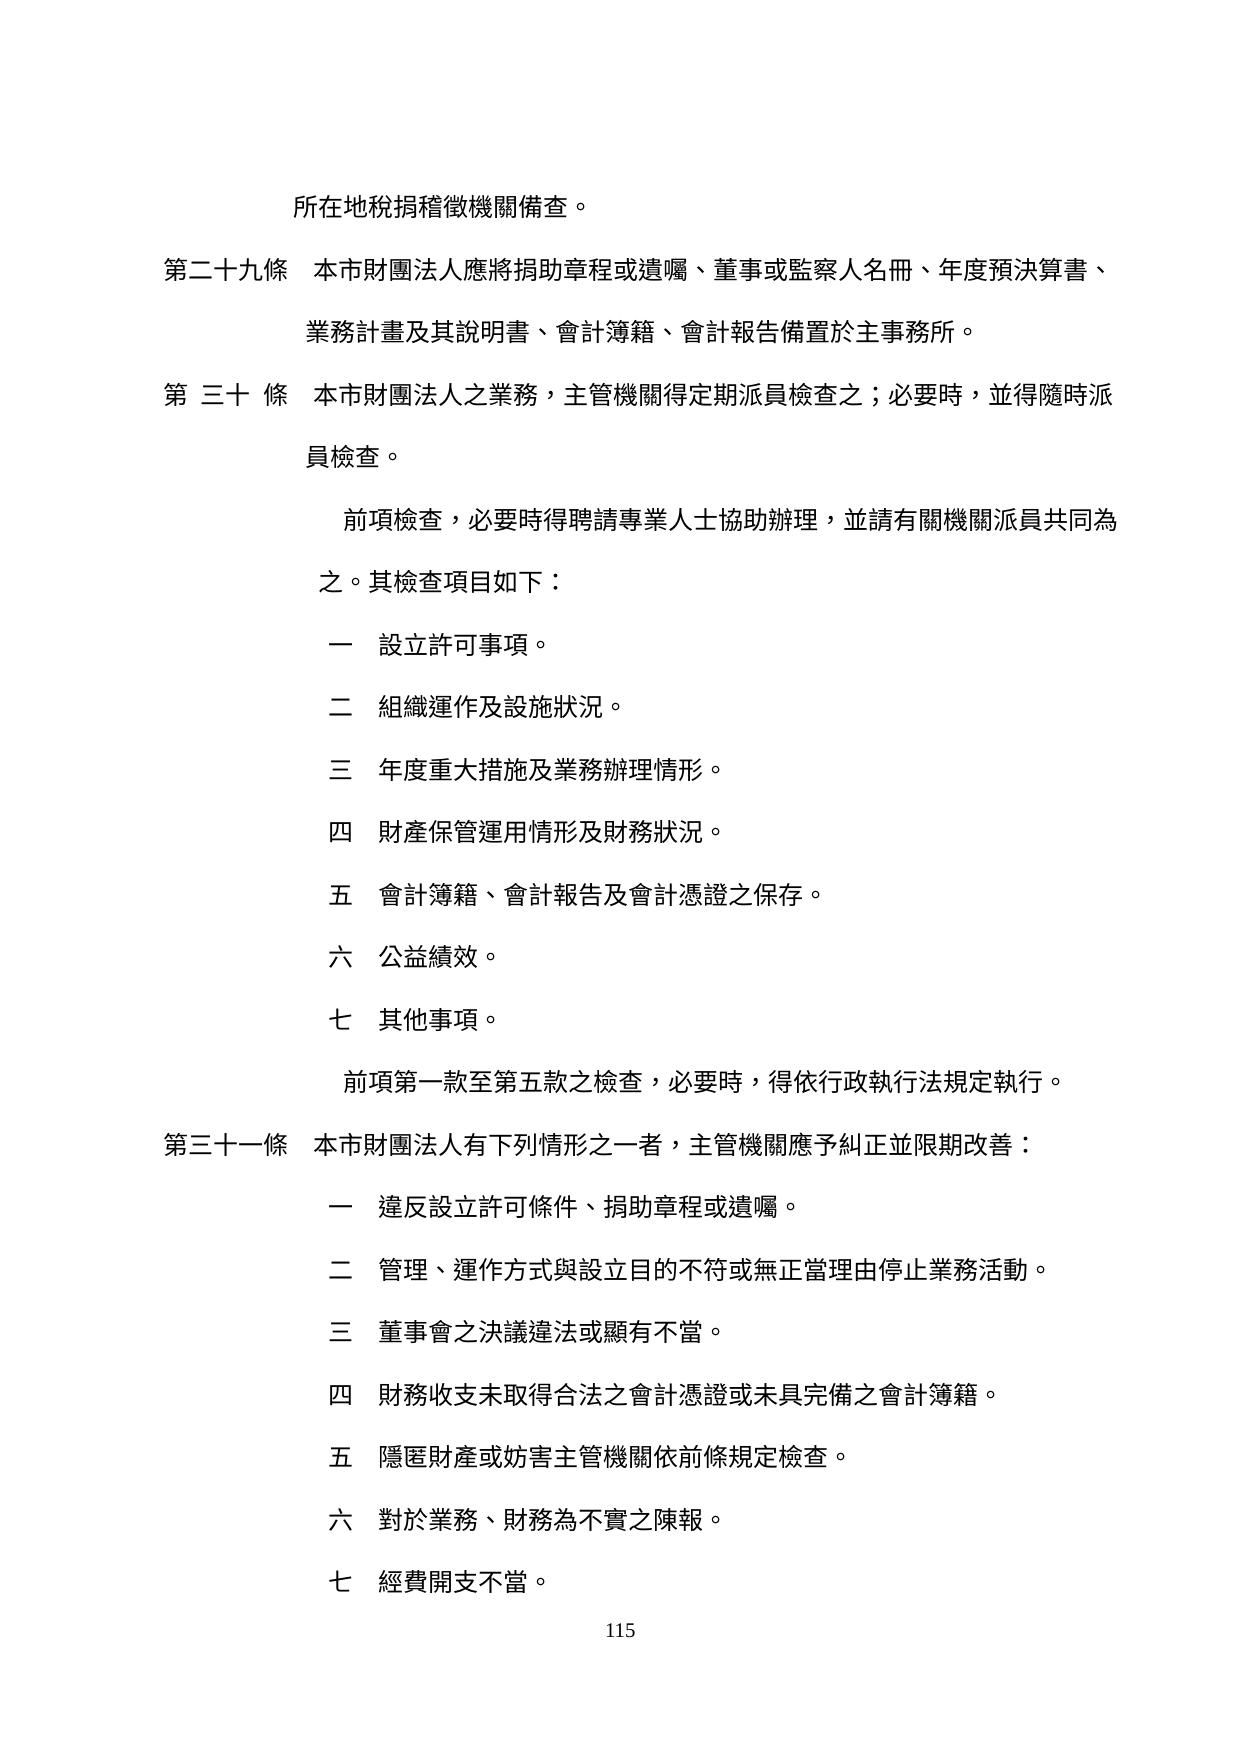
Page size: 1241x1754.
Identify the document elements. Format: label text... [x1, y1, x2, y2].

text 第 三十 條 本市財團法人之業務，主管機關得定期派員檢查之；必要時，並得隨時派員檢查。 [118, 352, 1122, 477]
text 六 公益績效。 [118, 914, 1122, 977]
text 前項第一款至第五款之檢查，必要時，得依行政執行法規定執行。 [118, 1039, 1122, 1102]
text 一 設立許可事項。 [118, 602, 1122, 664]
text 五 隱匿財產或妨害主管機關依前條規定檢查。 [118, 1414, 1122, 1477]
text 前項檢查，必要時得聘請專業人士協助辦理，並請有關機關派員共同為之。其檢查項目如下： [118, 477, 1122, 602]
text 四 財務收支未取得合法之會計憑證或未具完備之會計簿籍。 [118, 1352, 1122, 1414]
text 一 違反設立許可條件、捐助章程或遺囑。 [118, 1164, 1122, 1227]
text 三 年度重大措施及業務辦理情形。 [118, 727, 1122, 789]
text 三 董事會之決議違法或顯有不當。 [118, 1289, 1122, 1352]
text 二 組織運作及設施狀況。 [118, 664, 1122, 727]
text 二 管理、運作方式與設立目的不符或無正當理由停止業務活動。 [118, 1227, 1122, 1289]
text 五 會計簿籍、會計報告及會計憑證之保存。 [118, 852, 1122, 914]
text 七 經費開支不當。 [118, 1539, 1122, 1602]
text 第二十九條 本市財團法人應將捐助章程或遺囑、董事或監察人名冊、年度預決算書、業務計畫及其說明書、會計簿籍、會計報告備置於主事務所。 [118, 227, 1122, 352]
text 所在地稅捐稽徵機關備查。 [118, 164, 1122, 227]
text 七 其他事項。 [118, 977, 1122, 1039]
text 第三十一條 本市財團法人有下列情形之一者，主管機關應予糾正並限期改善： [118, 1102, 1122, 1164]
text 四 財產保管運用情形及財務狀況。 [118, 789, 1122, 852]
text 六 對於業務、財務為不實之陳報。 [118, 1477, 1122, 1539]
